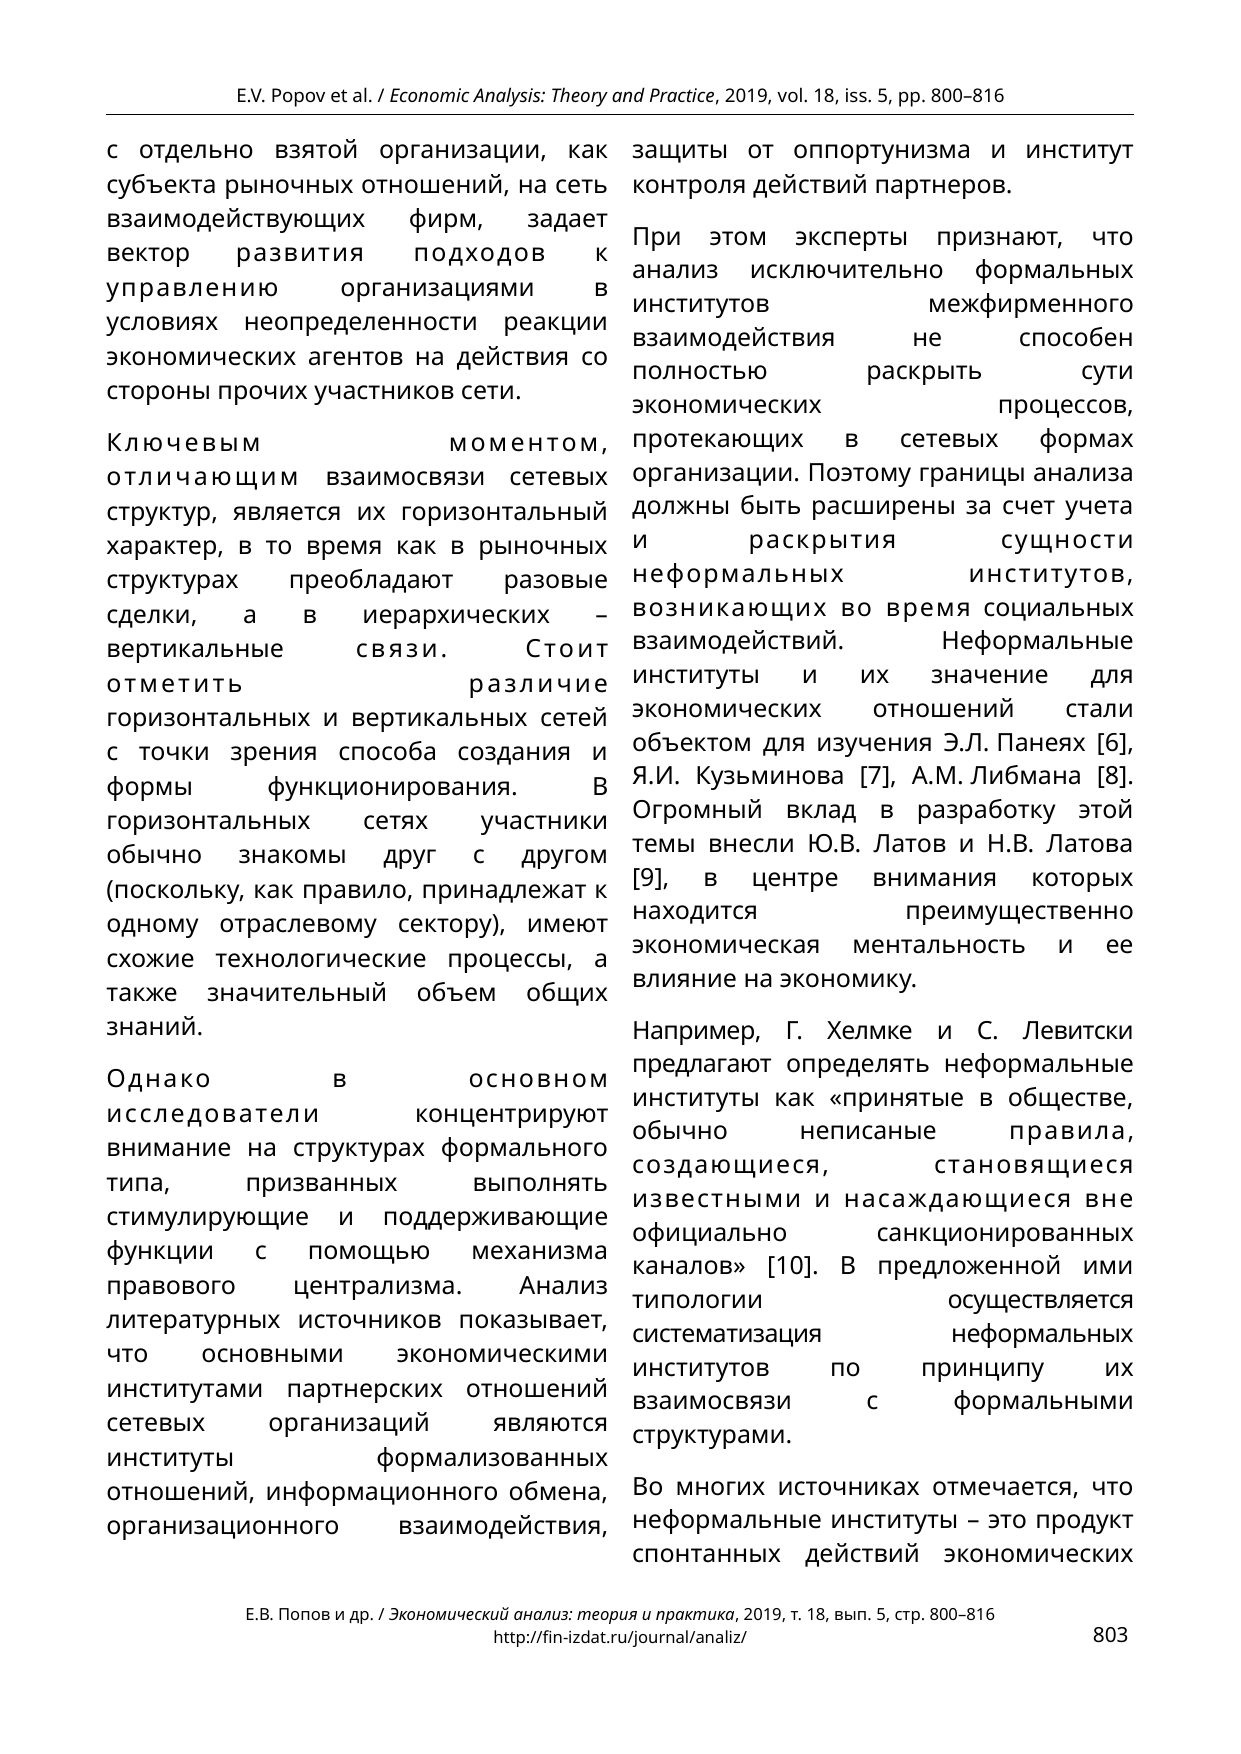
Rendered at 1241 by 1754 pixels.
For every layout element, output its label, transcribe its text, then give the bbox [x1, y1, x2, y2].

text Во многих источниках отмечается, что неформальные институты – это продукт спонтанных действий экономических [632, 1468, 1134, 1570]
text защиты от оппортунизма и институт контроля действий партнеров. [632, 132, 1134, 200]
text Ключевым моментом, отличающим взаимосвязи сетевых структур, является их горизонтальный характер, в то время как в рыночных структурах преобладают разовые сделки, а в иерархических – вертикальные связи. Стоит отметить различие горизонтальных и вертикальных сетей с точки зрения способа создания и формы функционирования. В горизонтальных сетях участники обычно знакомы друг с другом (поскольку, как правило, принадлежат к одному отраслевому сектору), имеют схожие технологические процессы, а также значительный объем общих знаний. [106, 424, 608, 1043]
text Например, Г. Хелмке и С. Левитски предлагают определять неформальные институты как «принятые в обществе, обычно неписаные правила, создающиеся, становящиеся известными и насаждающиеся вне официально санкционированных каналов» [10]. В предложенной ими типологии осуществляется систематизация неформальных институтов по принципу их взаимосвязи с формальными структурами. [632, 1012, 1134, 1451]
text При этом эксперты признают, что анализ исключительно формальных институтов межфирменного взаимодействия не способен полностью раскрыть сути экономических процессов, протекающих в сетевых формах организации. Поэтому границы анализа должны быть расширены за счет учета и раскрытия сущности неформальных институтов, возникающих во время социальных взаимодействий. Неформальные институты и их значение для экономических отношений стали объектом для изучения Э.Л. Панеях [6], Я.И. Кузьминова [7], А.М. Либмана [8]. Огромный вклад в разработку этой темы внесли Ю.В. Латов и Н.В. Латова [9], в центре внимания которых находится преимущественно экономическая ментальность и ее влияние на экономику. [632, 218, 1134, 994]
text с отдельно взятой организации, как субъекта рыночных отношений, на сеть взаимодействующих фирм, задает вектор развития подходов к управлению организациями в условиях неопределенности реакции экономических агентов на действия со стороны прочих участников сети. [106, 132, 608, 407]
text Однако в основном исследователи концентрируют внимание на структурах формального типа, призванных выполнять стимулирующие и поддерживающие функции с помощью механизма правового централизма. Анализ литературных источников показывает, что основными экономическими институтами партнерских отношений сетевых организаций являются институты формализованных отношений, информационного обмена, организационного взаимодействия, [106, 1061, 608, 1542]
